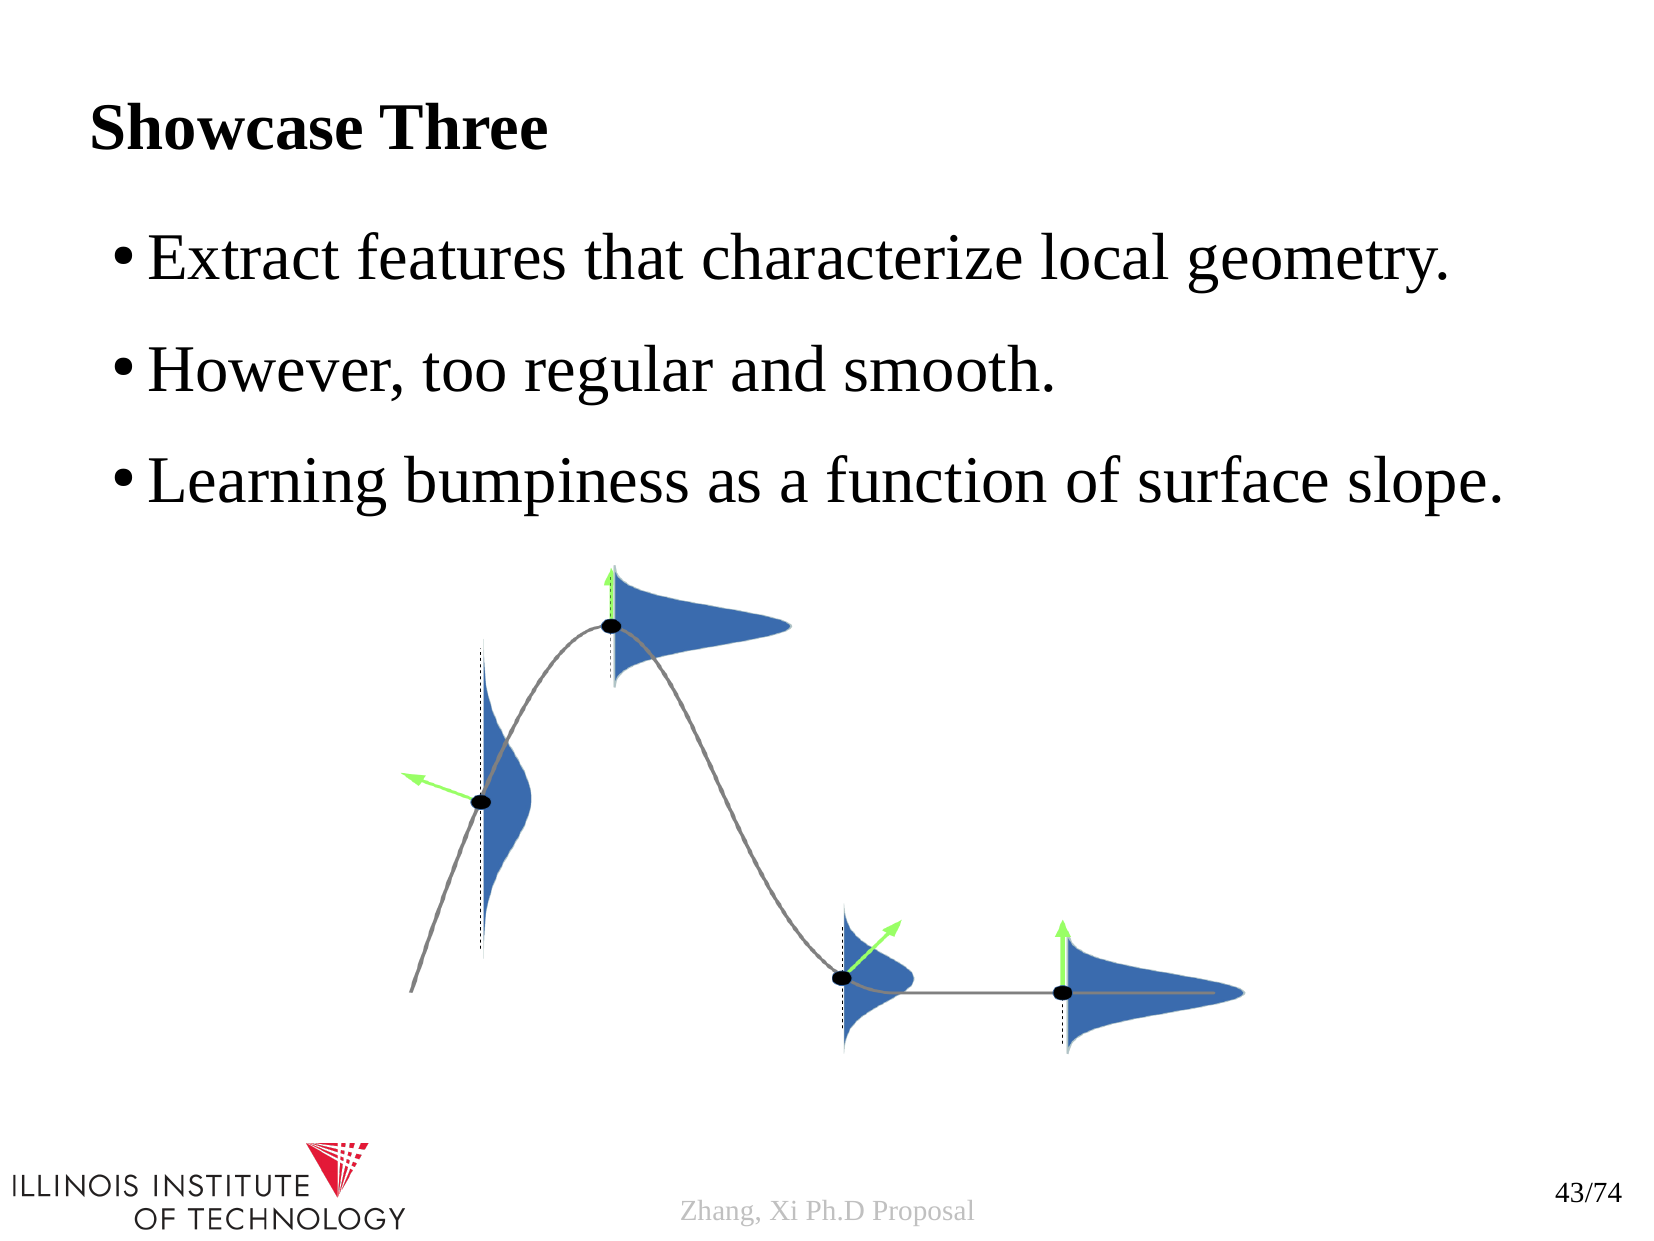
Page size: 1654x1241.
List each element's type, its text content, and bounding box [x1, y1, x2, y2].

picture [13, 1142, 406, 1230]
text_box Extract features that characterize local geometry. However, too regular and smooth. Learning bumpiness as a function of surface slope. [96, 175, 1612, 488]
text_box Showcase Three [75, 45, 1471, 135]
picture [315, 554, 1293, 1066]
